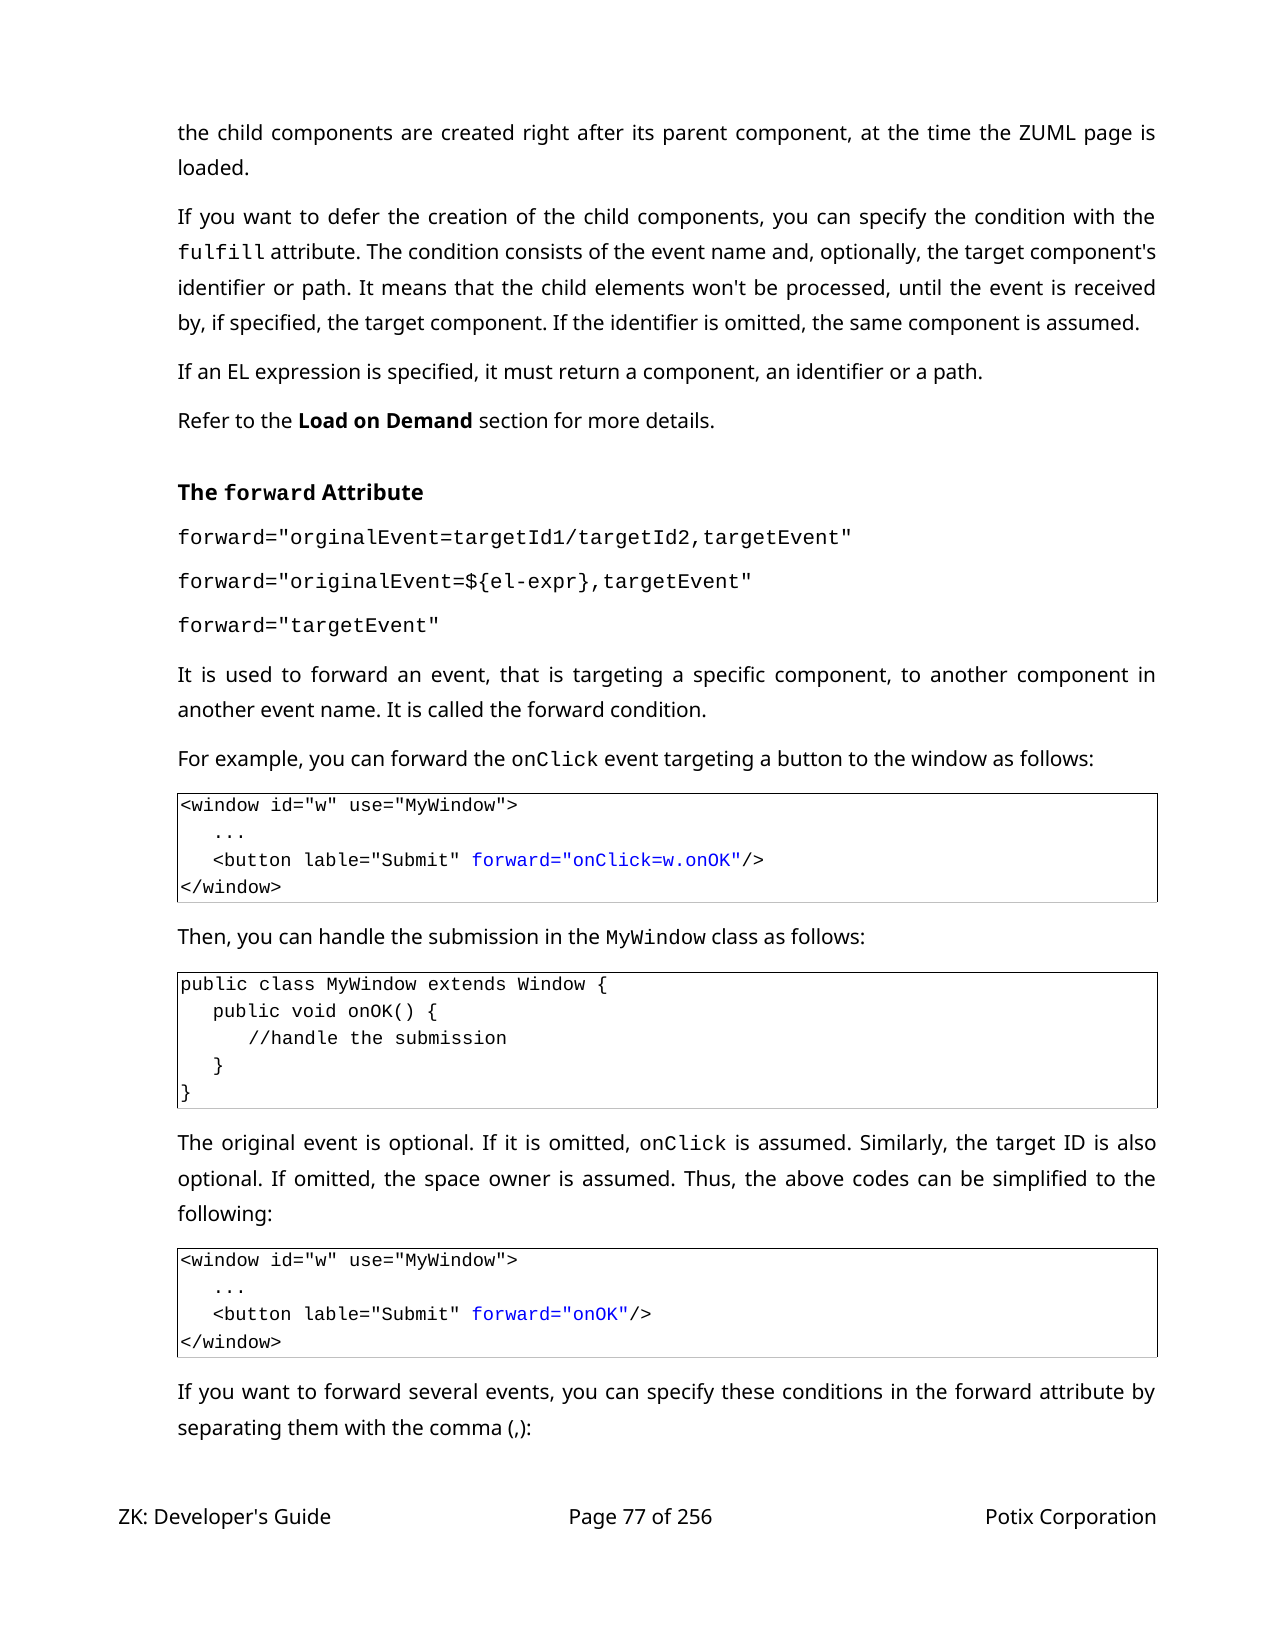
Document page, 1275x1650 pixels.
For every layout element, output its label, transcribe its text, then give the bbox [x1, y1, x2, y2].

text It is used to forward an event, that is targeting a specific component, to another component in another event name. It is called the forward condition. [177, 660, 1157, 723]
text Refer to the Load on Demand section for more details. [177, 406, 1157, 434]
text </window> [178, 1329, 1157, 1357]
text Then, you can handle the submission in the MyWindow class as follows: [177, 922, 1157, 951]
text </window> [178, 874, 1157, 902]
text forward="targetEvent" [177, 616, 1157, 639]
text ... [178, 1275, 1157, 1299]
text <button lable="Submit" forward="onClick=w.onOK"/> [178, 847, 1157, 872]
text public class MyWindow extends Window { [178, 973, 1157, 996]
text forward="originalEvent=${el-expr},targetEvent" [177, 571, 1157, 595]
text If you want to defer the creation of the child components, you can specify the condition with the fulfill attribute. The condition consists of the event name and, optionally, the target component's identifier or path. It means that the child elements won't be processed, until the event is received by, if specified, the target component. If the identifier is omitted, the same component is assumed. [177, 202, 1157, 336]
text <button lable="Submit" forward="onOK"/> [178, 1302, 1157, 1327]
subtitle The forward Attribute [177, 477, 1157, 507]
text } [178, 1080, 1157, 1108]
text ... [178, 820, 1157, 844]
text forward="orginalEvent=targetId1/targetId2,targetEvent" [177, 527, 1157, 551]
text } [178, 1053, 1157, 1077]
text <window id="w" use="MyWindow"> [178, 1249, 1157, 1272]
text the child components are created right after its parent component, at the time the ZUML page is loaded. [177, 118, 1157, 182]
text If an EL expression is specified, it must return a component, an identifier or a path. [177, 357, 1157, 385]
text public void onOK() { [178, 999, 1157, 1023]
text The original event is optional. If it is omitted, onClick is assumed. Similarly, the target ID is also optional. If omitted, the space owner is assumed. Thus, the above codes can be simplified to the following: [177, 1128, 1157, 1227]
text If you want to forward several events, you can specify these conditions in the forward attribute by separating them with the comma (,): [177, 1377, 1157, 1441]
text For example, you can forward the onClick event targeting a button to the window as follows: [177, 744, 1157, 772]
text <window id="w" use="MyWindow"> [178, 794, 1157, 817]
text //handle the submission [178, 1026, 1157, 1050]
